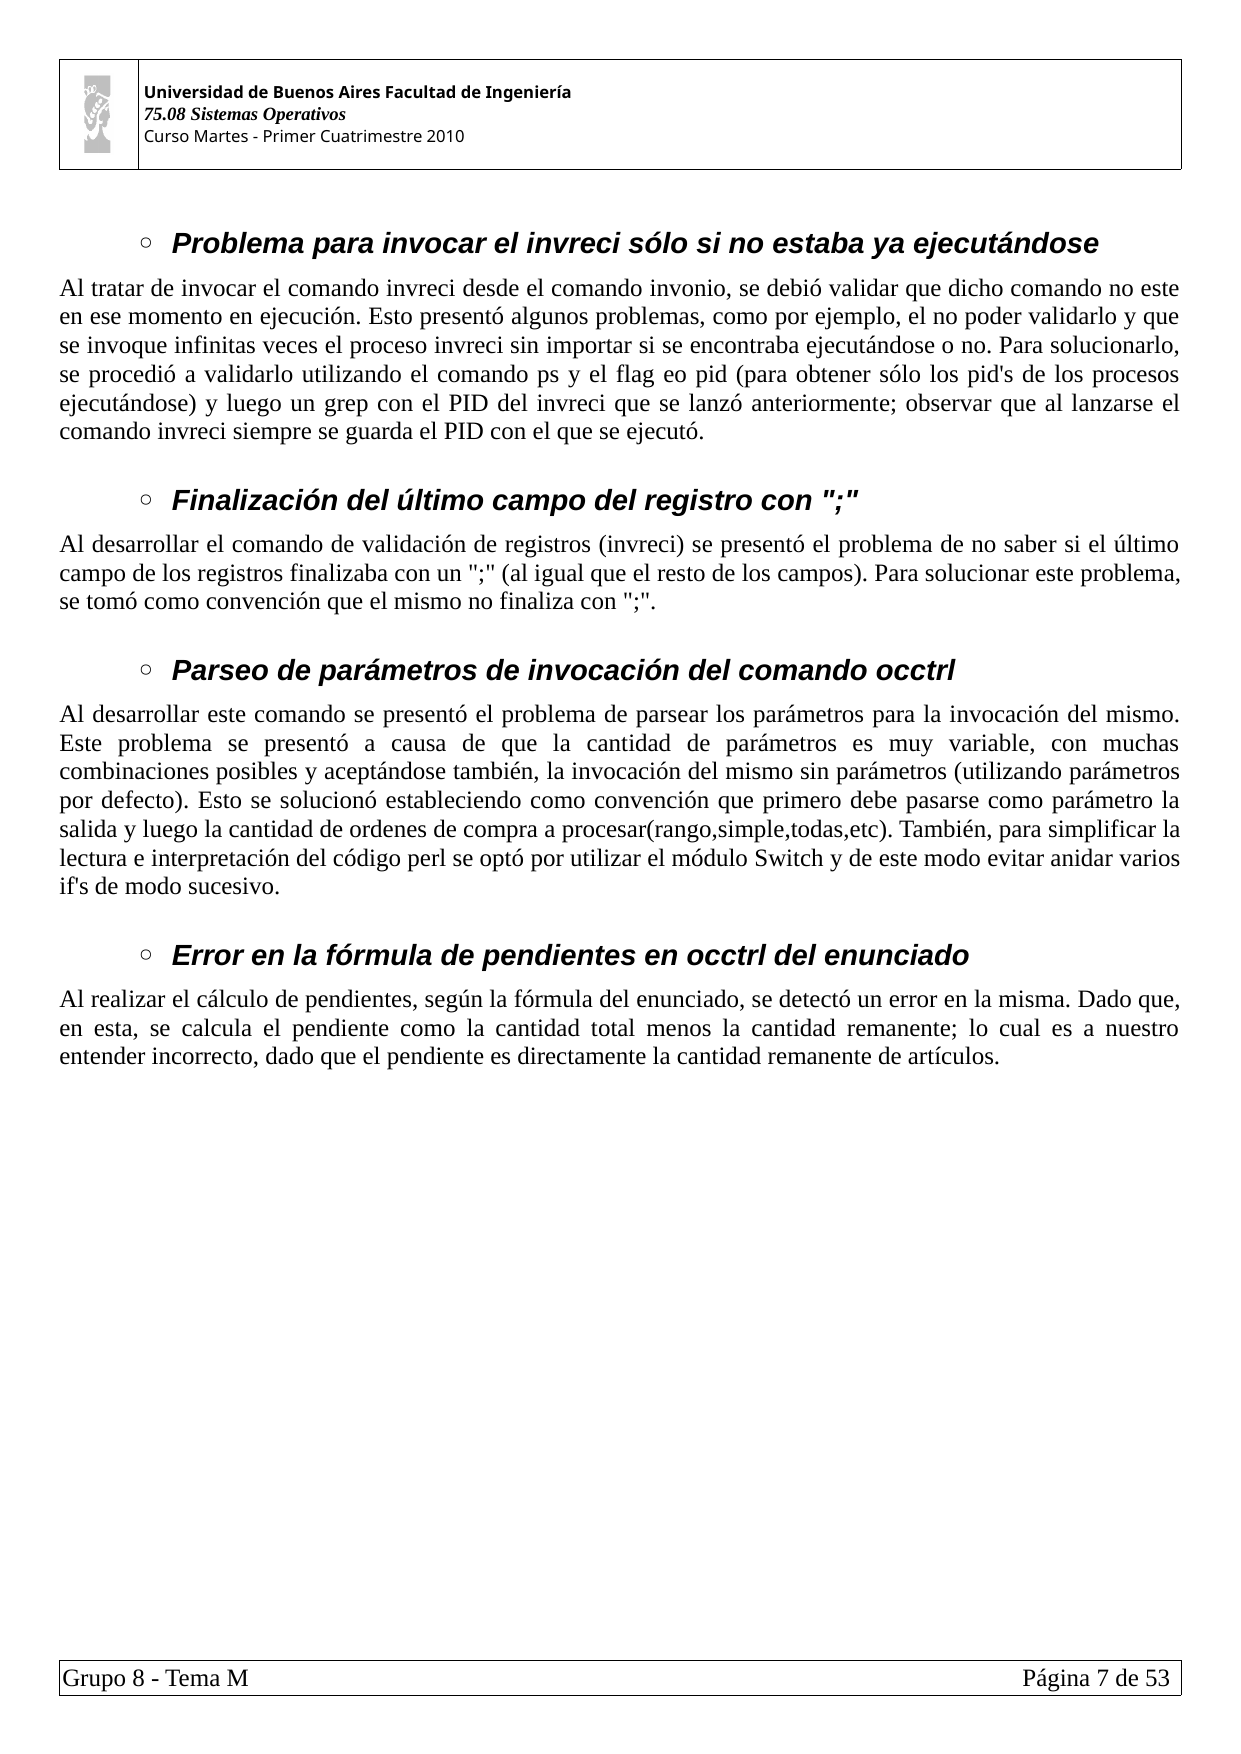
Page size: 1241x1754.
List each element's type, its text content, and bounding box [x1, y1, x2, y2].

text Al desarrollar el comando de validación de registros (invreci) se presentó el problema de no saber si el último campo de los registros finalizaba con un ";" (al igual que el resto de los campos). Para solucionar este problema, se tomó como convención que el mismo no finaliza con ";". [59, 529, 1181, 615]
text Al tratar de invocar el comando invreci desde el comando invonio, se debió validar que dicho comando no este en ese momento en ejecución. Esto presentó algunos problemas, como por ejemplo, el no poder validarlo y que se invoque infinitas veces el proceso invreci sin importar si se encontraba ejecutándose o no. Para solucionarlo, se procedió a validarlo utilizando el comando ps y el flag eo pid (para obtener sólo los pid's de los procesos ejecutándose) y luego un grep con el PID del invreci que se lanzó anteriormente; observar que al lanzarse el comando invreci siempre se guarda el PID con el que se ejecutó. [59, 273, 1181, 445]
picture [83, 73, 114, 155]
text Al desarrollar este comando se presentó el problema de parsear los parámetros para la invocación del mismo. Este problema se presentó a causa de que la cantidad de parámetros es muy variable, con muchas combinaciones posibles y aceptándose también, la invocación del mismo sin parámetros (utilizando parámetros por defecto). Esto se solucionó estableciendo como convención que primero debe pasarse como parámetro la salida y luego la cantidad de ordenes de compra a procesar(rango,simple,todas,etc). También, para simplificar la lectura e interpretación del código perl se optó por utilizar el módulo Switch y de este modo evitar anidar varios if's de modo sucesivo. [59, 699, 1181, 900]
subtitle Parseo de parámetros de invocación del comando occtrl [134, 653, 1181, 686]
subtitle Problema para invocar el invreci sólo si no estaba ya ejecutándose [134, 226, 1181, 260]
text Al realizar el cálculo de pendientes, según la fórmula del enunciado, se detectó un error en la misma. Dado que, en esta, se calcula el pendiente como la cantidad total menos la cantidad remanente; lo cual es a nuestro entender incorrecto, dado que el pendiente es directamente la cantidad remanente de artículos. [59, 984, 1181, 1070]
subtitle Error en la fórmula de pendientes en occtrl del enunciado [134, 938, 1181, 971]
subtitle Finalización del último campo del registro con ";" [134, 483, 1181, 516]
